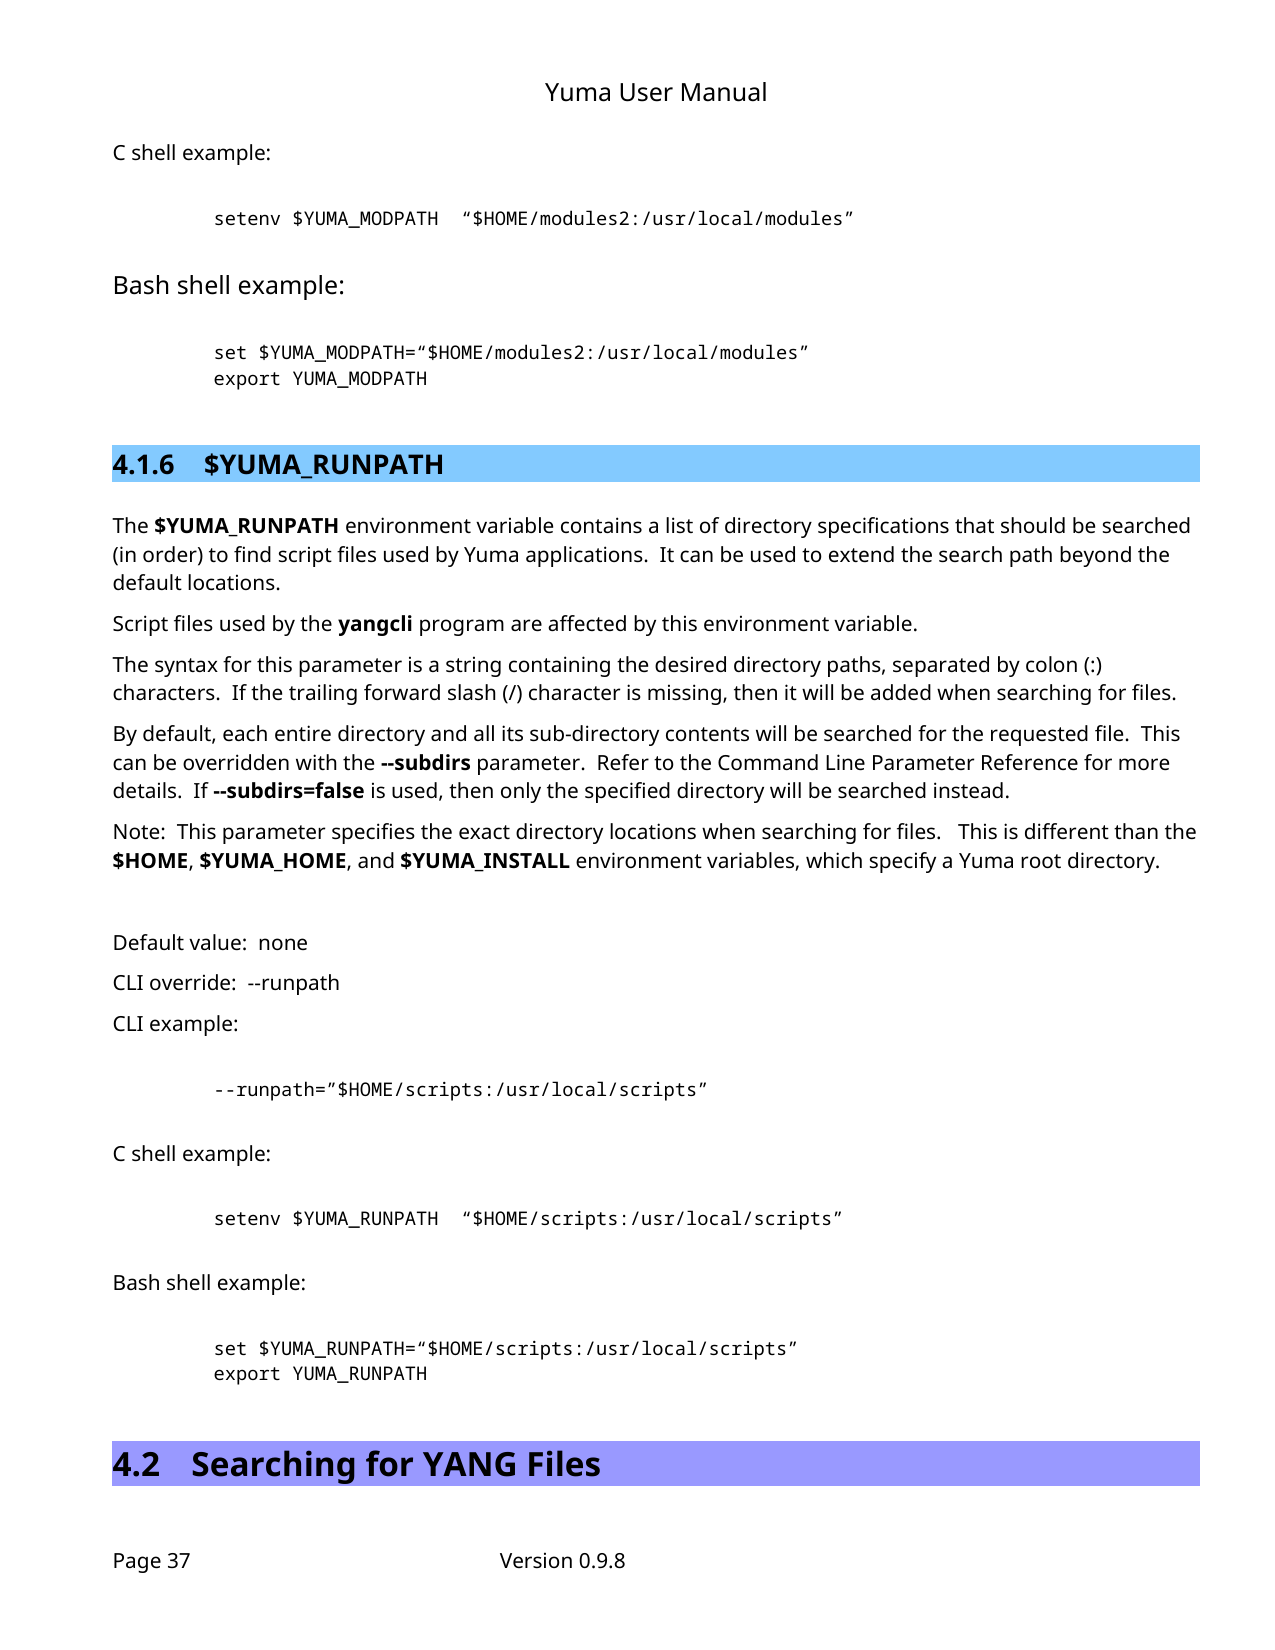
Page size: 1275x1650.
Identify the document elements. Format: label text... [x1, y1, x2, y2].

subtitle Searching for YANG Files [112, 1441, 1200, 1486]
text C shell example: [112, 138, 1200, 167]
text C shell example: [112, 1139, 1200, 1167]
text Script files used by the yangcli program are affected by this environment variable. [112, 609, 1200, 638]
text --runpath=”$HOME/scripts:/usr/local/scripts” [139, 1050, 1200, 1127]
subtitle $YUMA_RUNPATH [112, 445, 1200, 482]
text CLI example: [112, 1009, 1200, 1038]
text The $YUMA_RUNPATH environment variable contains a list of directory specifications that should be searched (in order) to find script files used by Yuma applications. It can be used to extend the search path beyond the default locations. [112, 511, 1200, 597]
text By default, each entire directory and all its sub-directory contents will be searched for the requested file. This can be overridden with the --subdirs parameter. Refer to the Command Line Parameter Reference for more details. If --subdirs=false is used, then only the specified directory will be searched instead. [112, 719, 1200, 805]
text Bash shell example: [112, 1268, 1200, 1297]
text CLI override: --runpath [112, 968, 1200, 997]
text Bash shell example: [112, 268, 1200, 302]
text set $YUMA_MODPATH=“$HOME/modules2:/usr/local/modules” export YUMA_MODPATH [139, 314, 1200, 416]
text Default value: none [112, 928, 1200, 956]
text The syntax for this parameter is a string containing the desired directory paths, separated by colon (:) characters. If the trailing forward slash (/) character is missing, then it will be added when searching for files. [112, 650, 1200, 707]
text setenv $YUMA_MODPATH “$HOME/modules2:/usr/local/modules” [139, 179, 1200, 256]
text set $YUMA_RUNPATH=“$HOME/scripts:/usr/local/scripts” export YUMA_RUNPATH [139, 1309, 1200, 1411]
text setenv $YUMA_RUNPATH “$HOME/scripts:/usr/local/scripts” [139, 1180, 1200, 1256]
text Note: This parameter specifies the exact directory locations when searching for files. This is different than the $HOME, $YUMA_HOME, and $YUMA_INSTALL environment variables, which specify a Yuma root directory. [112, 817, 1200, 874]
